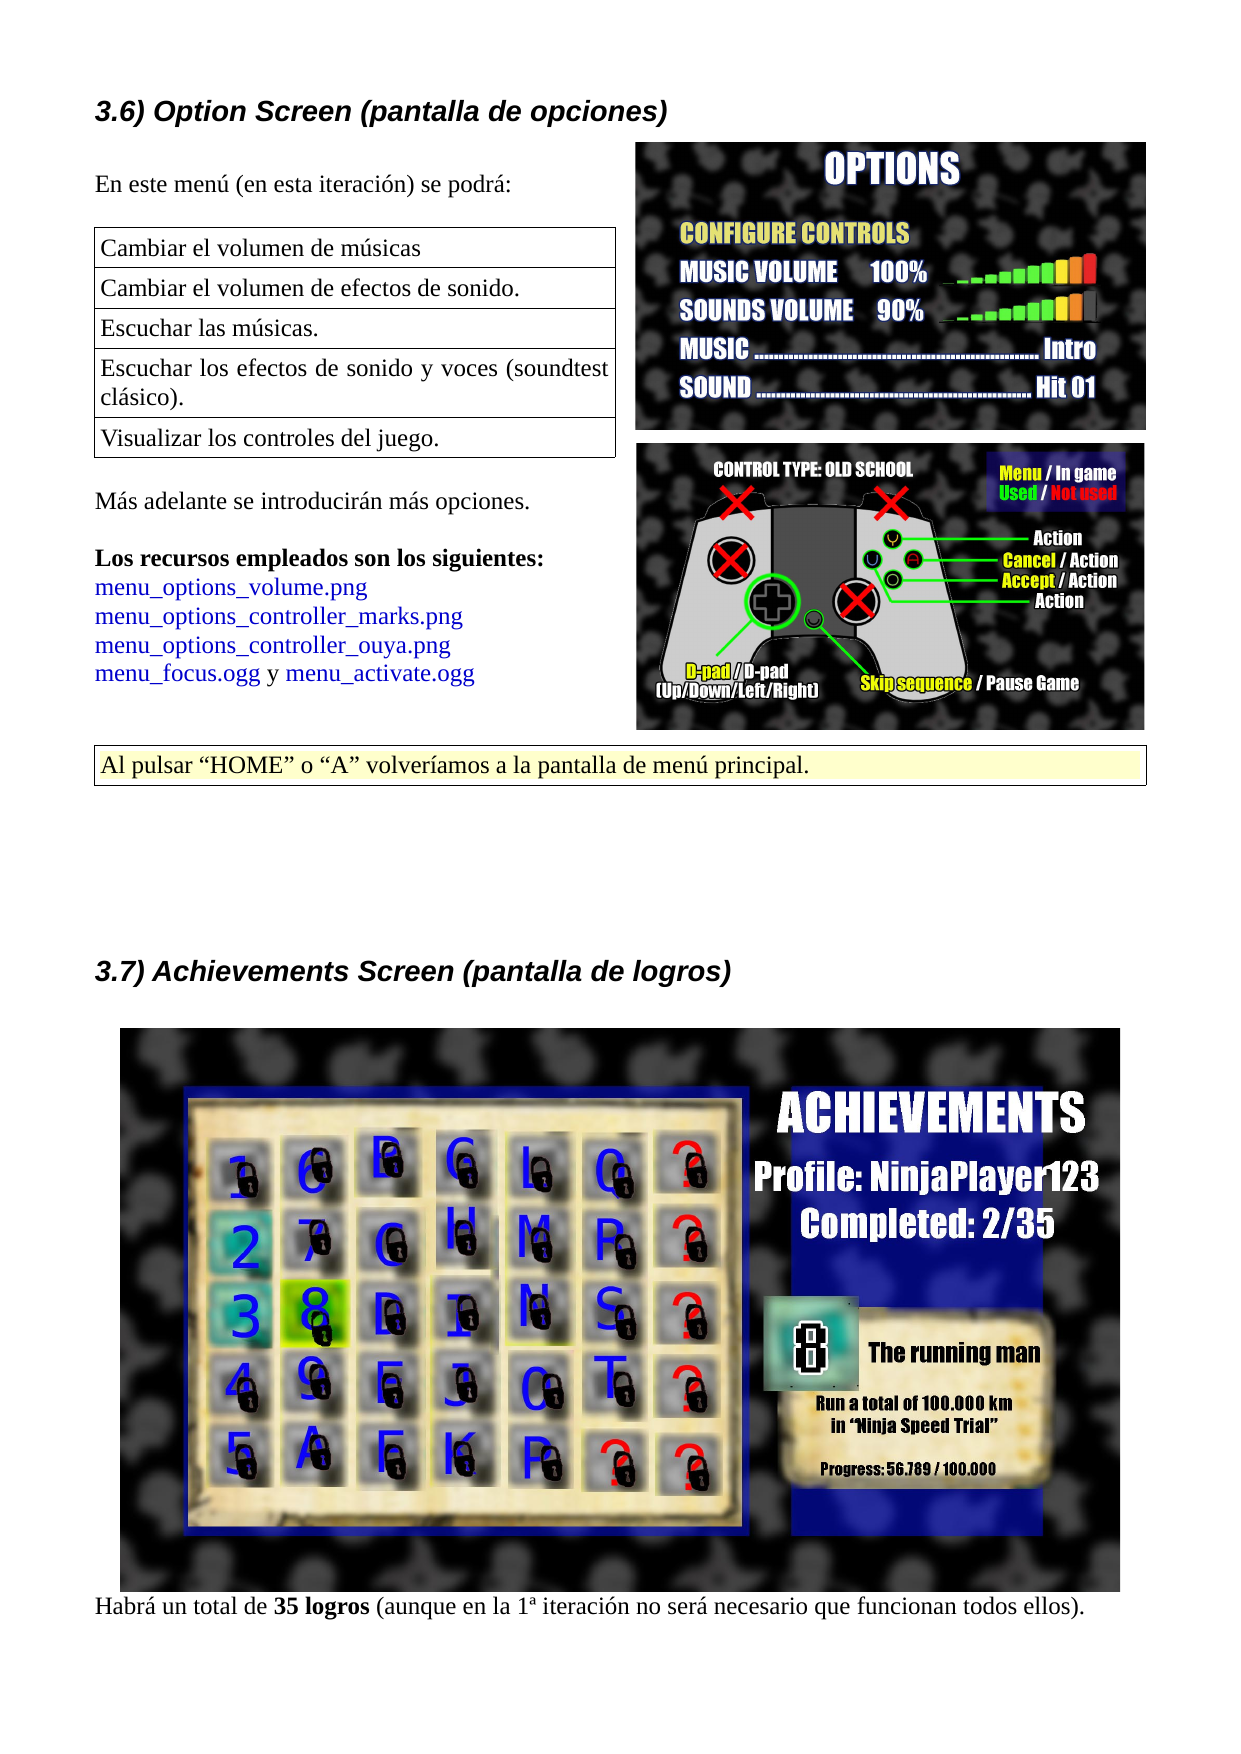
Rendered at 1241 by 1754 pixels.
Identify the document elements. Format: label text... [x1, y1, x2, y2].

subtitle 3.7) Achievements Screen (pantalla de logros) [94, 954, 1146, 987]
table_cell Escuchar los efectos de sonido y voces (soundtest clásico). [95, 349, 615, 417]
table_cell Visualizar los controles del juego. [95, 418, 615, 457]
text menu_options_volume.png menu_options_controller_marks.png menu_options_controller_ouya.png [94, 572, 636, 658]
text Los recursos empleados son los siguientes: [94, 543, 636, 572]
text menu_focus.ogg y menu_activate.ogg [94, 658, 636, 687]
picture [120, 1028, 1121, 1592]
table_cell Escuchar las músicas. [95, 309, 615, 348]
text Habrá un total de 35 logros (aunque en la 1ª iteración no será necesario que funcionan todos ellos). [94, 1029, 1146, 1620]
table_header Cambiar el volumen de músicas [95, 228, 615, 267]
table_cell Cambiar el volumen de efectos de sonido. [95, 268, 615, 307]
picture [635, 142, 1146, 430]
subtitle 3.6) Option Screen (pantalla de opciones) [94, 94, 1146, 128]
picture [636, 443, 1145, 730]
table_header Al pulsar “HOME” o “A” volveríamos a la pantalla de menú principal. [95, 746, 1146, 785]
text Más adelante se introducirán más opciones. [94, 486, 636, 515]
text En este menú (en esta iteración) se podrá: [94, 169, 635, 198]
